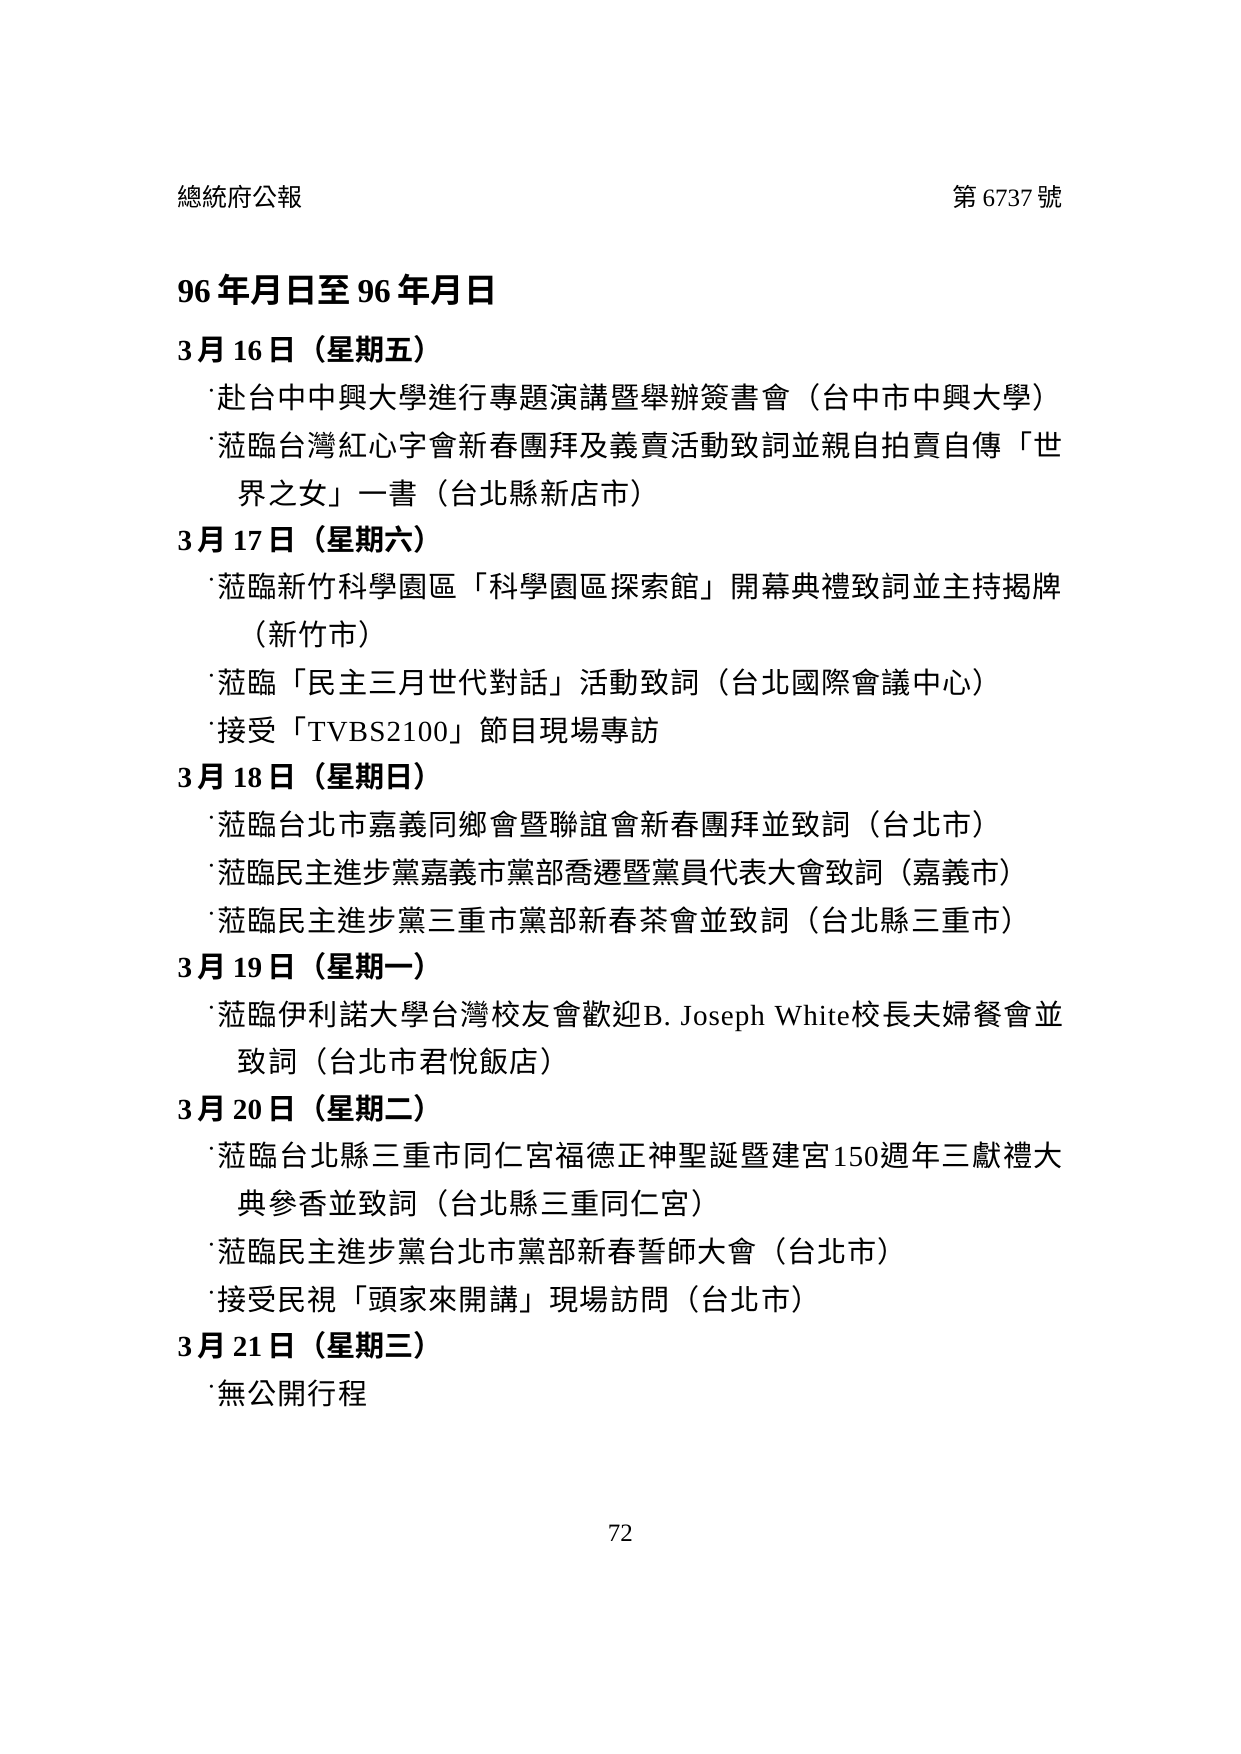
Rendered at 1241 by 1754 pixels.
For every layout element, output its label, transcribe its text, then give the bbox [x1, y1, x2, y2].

text 3月21日（星期三） [177, 1320, 1063, 1366]
text 3月20日（星期二） [177, 1082, 1063, 1128]
text 3月18日（星期日） [177, 751, 1063, 797]
text ˙蒞臨伊利諾大學台灣校友會歡迎B. Joseph White校長夫婦餐會並致詞（台北市君悅飯店） [206, 987, 1063, 1082]
text ˙蒞臨台灣紅心字會新春團拜及義賣活動致詞並親自拍賣自傳「世界之女」一書（台北縣新店市） [206, 418, 1063, 514]
text ˙蒞臨民主進步黨嘉義市黨部喬遷暨黨員代表大會致詞（嘉義市） [206, 845, 1063, 893]
text ˙蒞臨民主進步黨台北市黨部新春誓師大會（台北市） [206, 1224, 1063, 1272]
text 3月16日（星期五） [177, 324, 1063, 370]
text 96年月日至96年月日 [177, 266, 1063, 312]
text ˙無公開行程 [206, 1366, 1063, 1414]
text ˙接受「TVBS2100」節目現場專訪 [206, 703, 1063, 751]
text ˙蒞臨新竹科學園區「科學園區探索館」開幕典禮致詞並主持揭牌（新竹市） [206, 559, 1063, 655]
text ˙赴台中中興大學進行專題演講暨舉辦簽書會（台中市中興大學） [206, 370, 1063, 418]
text ˙蒞臨「民主三月世代對話」活動致詞（台北國際會議中心） [206, 655, 1063, 703]
text ˙蒞臨台北縣三重市同仁宮福德正神聖誕暨建宮150週年三獻禮大典參香並致詞（台北縣三重同仁宮） [206, 1128, 1063, 1224]
text ˙蒞臨台北市嘉義同鄉會暨聯誼會新春團拜並致詞（台北市） [206, 797, 1063, 845]
text 3月19日（星期一） [177, 941, 1063, 987]
text 3月17日（星期六） [177, 514, 1063, 559]
text ˙蒞臨民主進步黨三重市黨部新春茶會並致詞（台北縣三重市） [206, 893, 1063, 941]
text ˙接受民視「頭家來開講」現場訪問（台北市） [206, 1272, 1063, 1320]
